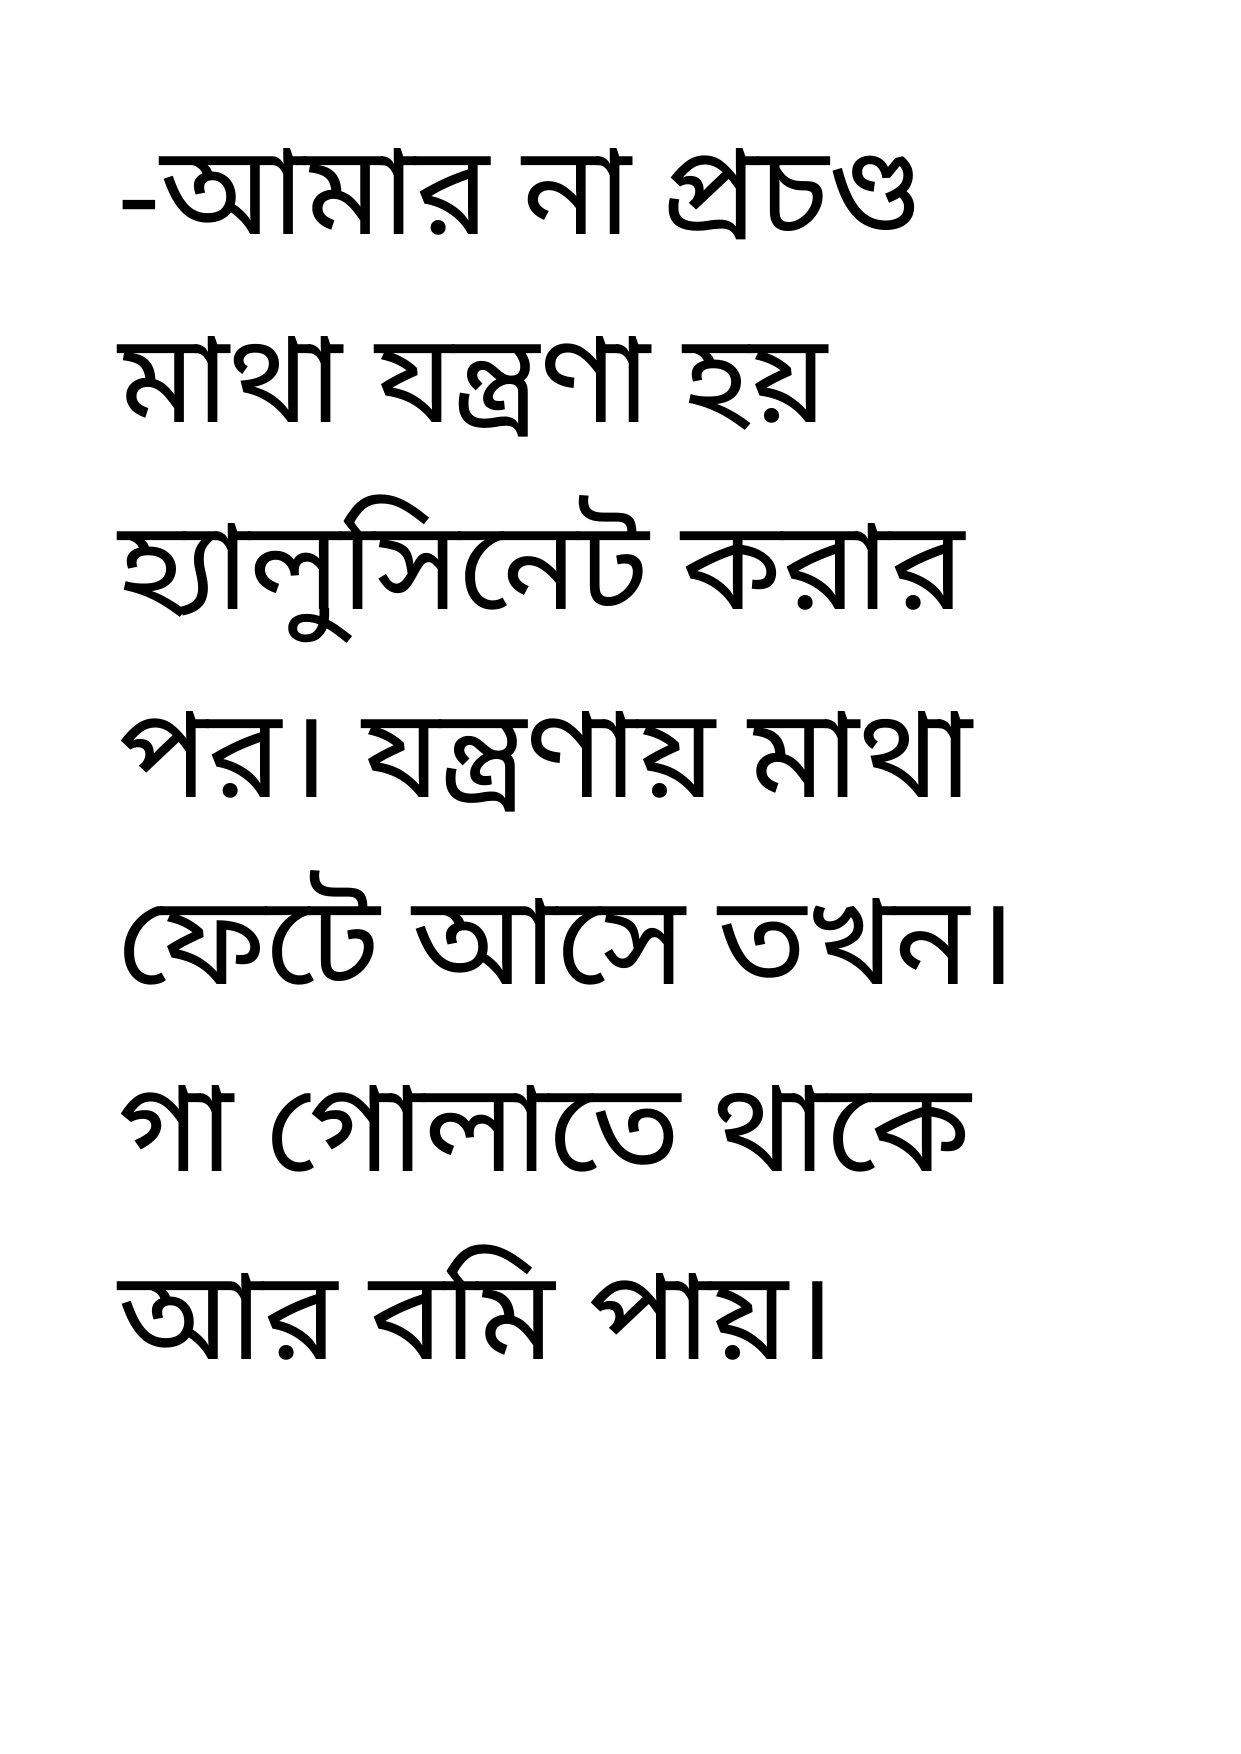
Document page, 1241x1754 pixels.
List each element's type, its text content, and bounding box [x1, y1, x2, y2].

text -আমার না প্রচণ্ড মাথা যন্ত্রণা হয় হ্যালুসিনেট করার পর। যন্ত্রণায় মাথা ফেটে আসে তখন। গা গোলাতে থাকে আর বমি পায়। [118, 118, 1122, 1410]
